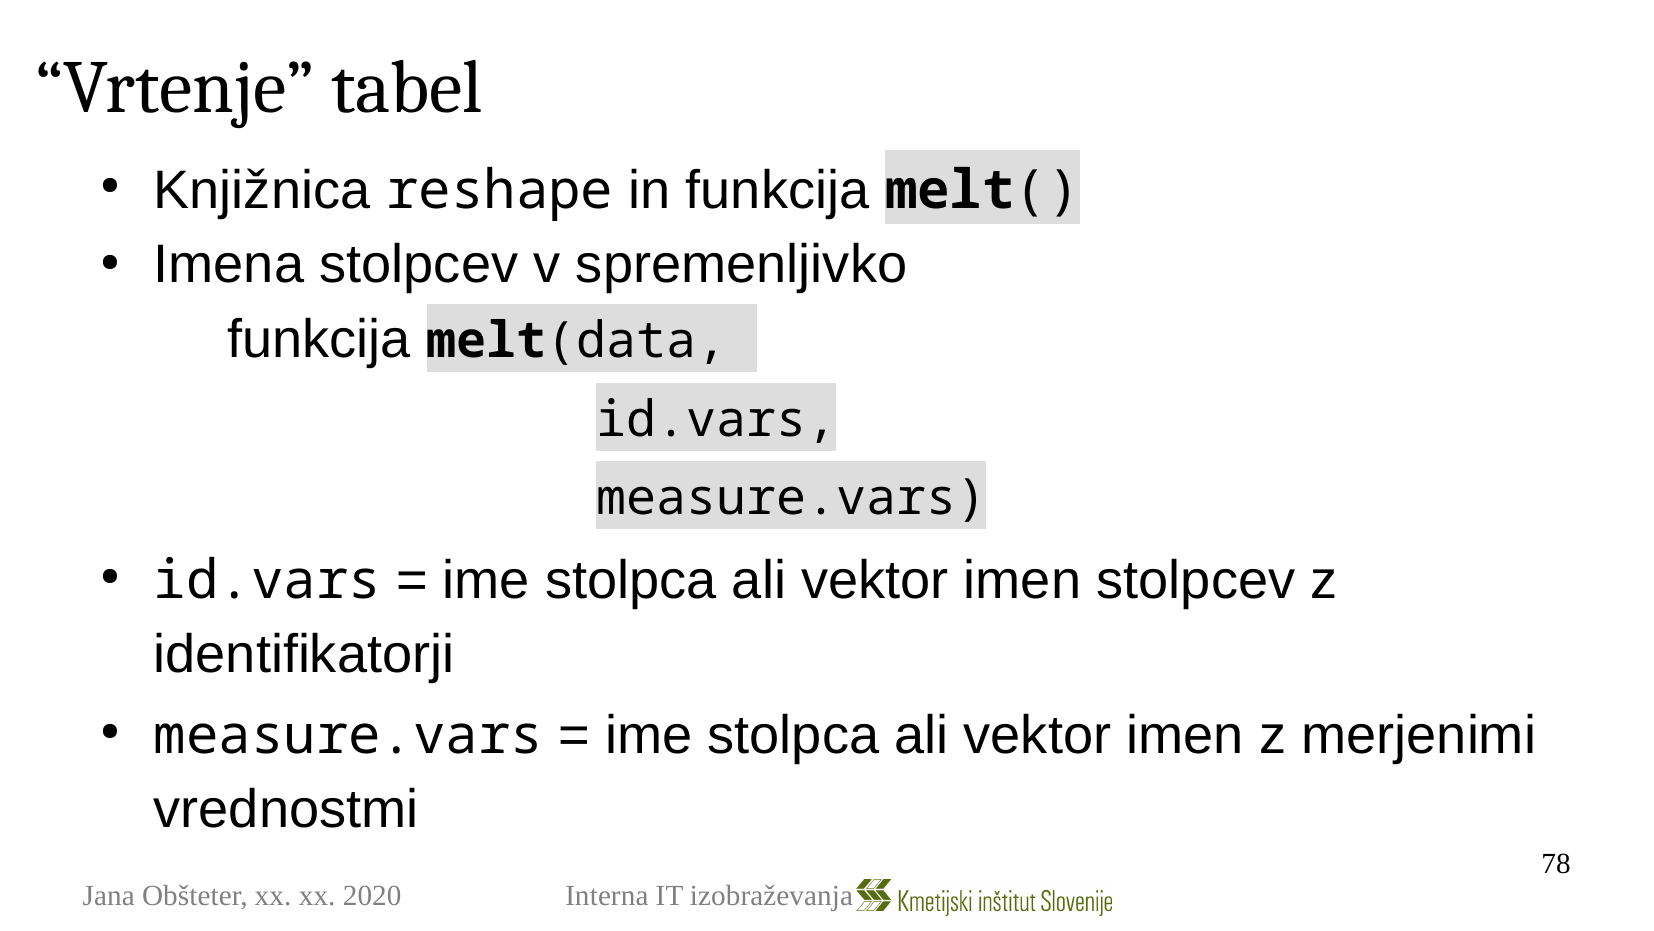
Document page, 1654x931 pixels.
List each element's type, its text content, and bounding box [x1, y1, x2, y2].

picture [856, 879, 1112, 916]
title “Vrtenje” tabel [35, 21, 1524, 154]
list Knjižnica reshape in funkcija melt() Imena stolpcev v spremenljivko funkcija melt(data, id.vars, measure.vars) id.vars = ime stolpca ali vektor imen stolpcev z identifikatorji measure.vars = ime stolpca ali vektor imen z merjenimi vrednostmi [82, 139, 1642, 869]
